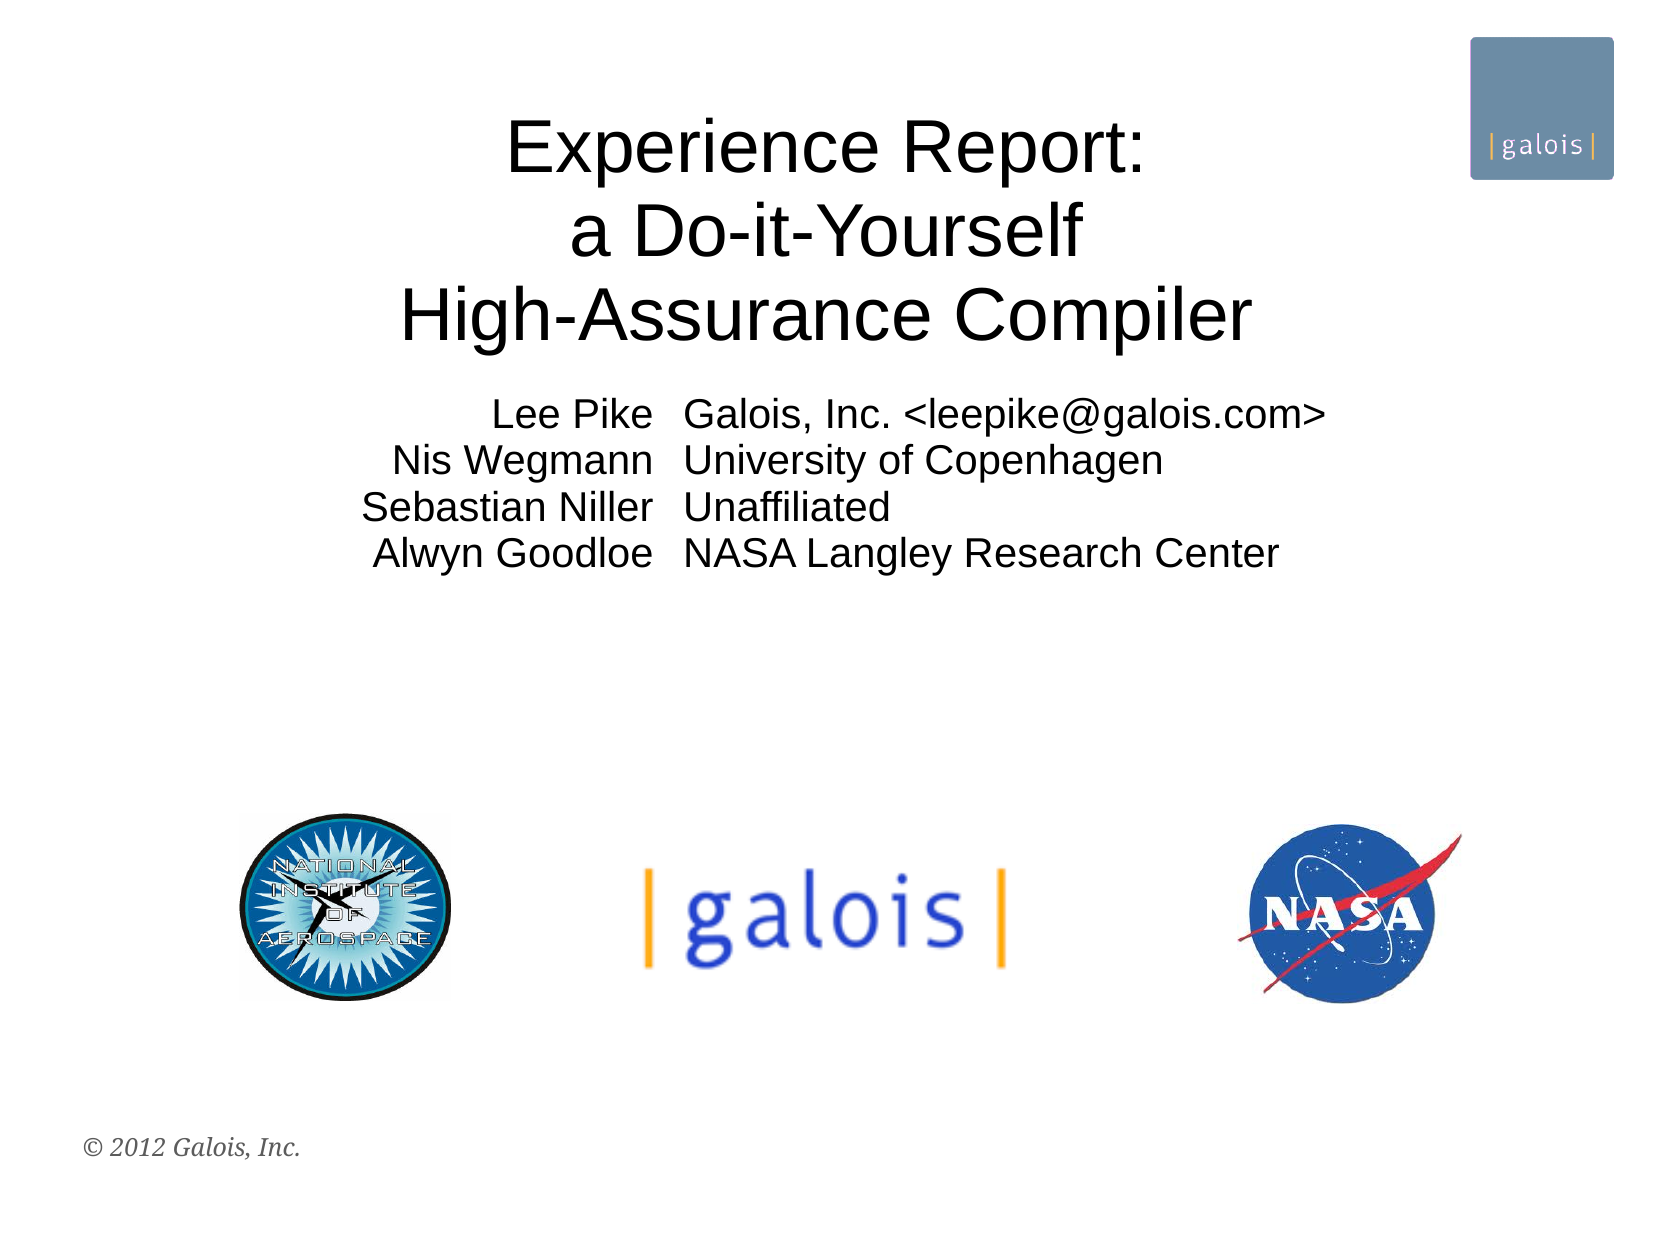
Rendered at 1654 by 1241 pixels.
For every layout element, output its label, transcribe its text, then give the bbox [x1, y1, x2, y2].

picture [637, 862, 1013, 976]
title Experience Report: a Do-it-Yourself High-Assurance Compiler [82, 49, 1571, 413]
table_header Galois, Inc. <leepike@galois.com> University of Copenhagen Unaffiliated NASA Langley Research Center [668, 383, 1504, 631]
picture [239, 813, 451, 1001]
picture [1237, 824, 1463, 1004]
table_header Lee Pike Nis Wegmann Sebastian Niller Alwyn Goodloe [154, 383, 668, 631]
picture [1462, 29, 1621, 188]
